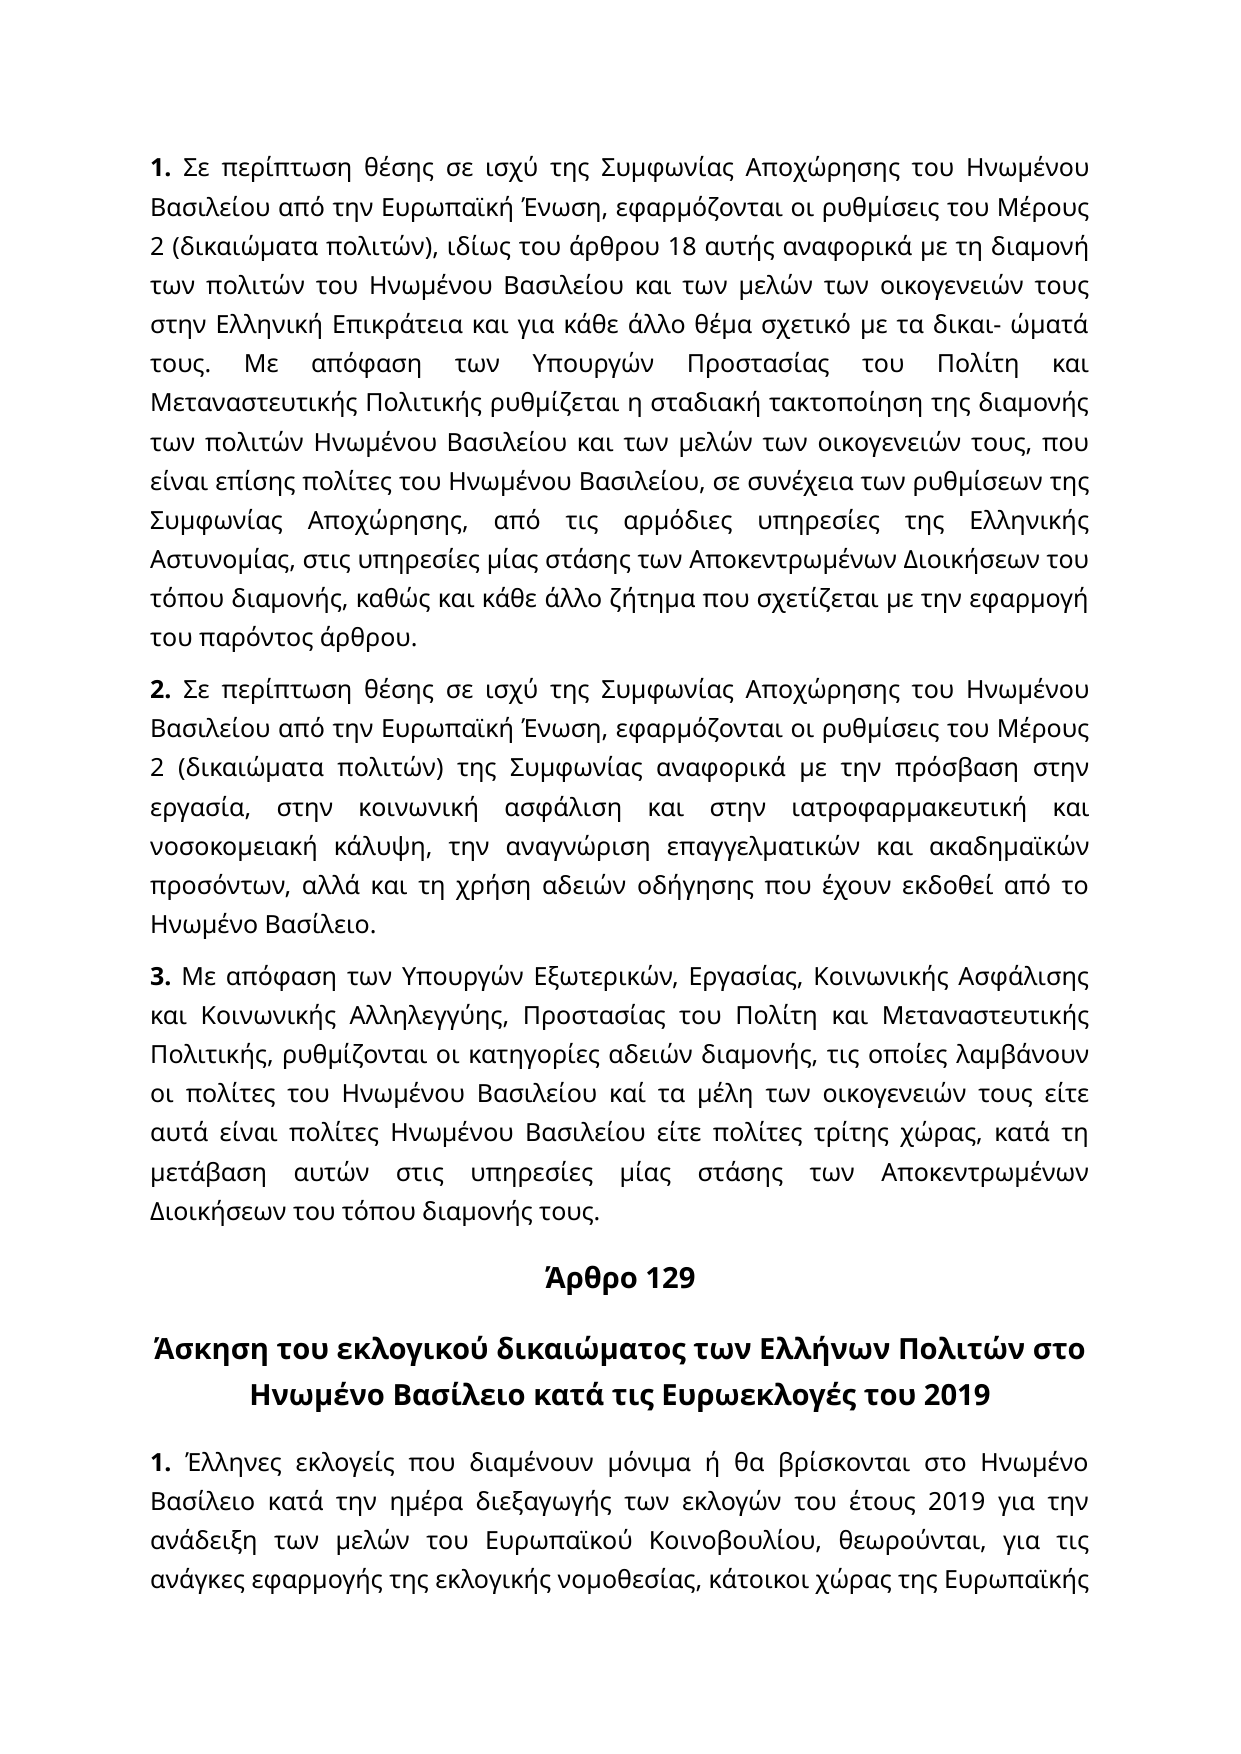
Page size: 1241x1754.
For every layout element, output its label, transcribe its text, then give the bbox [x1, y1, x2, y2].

text 3. Με απόφαση των Υπουργών Εξωτερικών, Εργασίας, Κοινωνικής Ασφάλισης και Κοινωνικής Αλληλεγγύης, Προστασίας του Πολίτη και Μεταναστευτικής Πολιτικής, ρυθμίζονται οι κατηγορίες αδειών διαμονής, τις οποίες λαμβάνουν οι πολίτες του Ηνωμένου Βασιλείου καί τα μέλη των οικογενειών τους είτε αυτά είναι πολίτες Ηνωμένου Βασιλείου είτε πολίτες τρίτης χώρας, κατά τη μετάβαση αυτών στις υπηρεσίες μίας στάσης των Αποκεντρωμένων Διοικήσεων του τόπου διαμονής τους. [150, 958, 1090, 1227]
text 1. Έλληνες εκλογείς που διαμένουν μόνιμα ή θα βρίσκονται στο Ηνωμένο Βασίλειο κατά την ημέρα διεξαγωγής των εκλογών του έτους 2019 για την ανάδειξη των μελών του Ευρωπαϊκού Κοινοβουλίου, θεωρούνται, για τις ανάγκες εφαρμογής της εκλογικής νομοθεσίας, κάτοικοι χώρας της Ευρωπαϊκής [150, 1444, 1090, 1596]
text 2. Σε περίπτωση θέσης σε ισχύ της Συμφωνίας Αποχώρησης του Ηνωμένου Βασιλείου από την Ευρωπαϊκή Ένωση, εφαρμόζονται οι ρυθμίσεις του Μέρους 2 (δικαιώματα πολιτών) της Συμφωνίας αναφορικά με την πρόσβαση στην εργασία, στην κοινωνική ασφάλιση και στην ιατροφαρμακευτική και νοσοκομειακή κάλυψη, την αναγνώριση επαγγελματικών και ακαδημαϊκών προσόντων, αλλά και τη χρήση αδειών οδήγησης που έχουν εκδοθεί από το Ηνωμένο Βασίλειο. [150, 672, 1090, 941]
subtitle Άρθρο 129 [150, 1257, 1090, 1297]
text 1. Σε περίπτωση θέσης σε ισχύ της Συμφωνίας Αποχώρησης του Ηνωμένου Βασιλείου από την Ευρωπαϊκή Ένωση, εφαρμόζονται οι ρυθμίσεις του Μέρους 2 (δικαιώματα πολιτών), ιδίως του άρθρου 18 αυτής αναφορικά με τη διαμονή των πολιτών του Ηνωμένου Βασιλείου και των μελών των οικογενειών τους στην Ελληνική Επικράτεια και για κάθε άλλο θέμα σχετικό με τα δικαι- ώματά τους. Με απόφαση των Υπουργών Προστασίας του Πολίτη και Μεταναστευτικής Πολιτικής ρυθμίζεται η σταδιακή τακτοποίηση της διαμονής των πολιτών Ηνωμένου Βασιλείου και των μελών των οικογενειών τους, που είναι επίσης πολίτες του Ηνωμένου Βασιλείου, σε συνέχεια των ρυθμίσεων της Συμφωνίας Αποχώρησης, από τις αρμόδιες υπηρεσίες της Ελληνικής Αστυνομίας, στις υπηρεσίες μίας στάσης των Αποκεντρωμένων Διοικήσεων του τόπου διαμονής, καθώς και κάθε άλλο ζήτημα που σχετίζεται με την εφαρμογή του παρόντος άρθρου. [150, 150, 1090, 654]
subtitle Άσκηση του εκλογικού δικαιώματος των Ελλήνων Πολιτών στο Ηνωμένο Βασίλειο κατά τις Ευρωεκλογές του 2019 [150, 1328, 1090, 1413]
